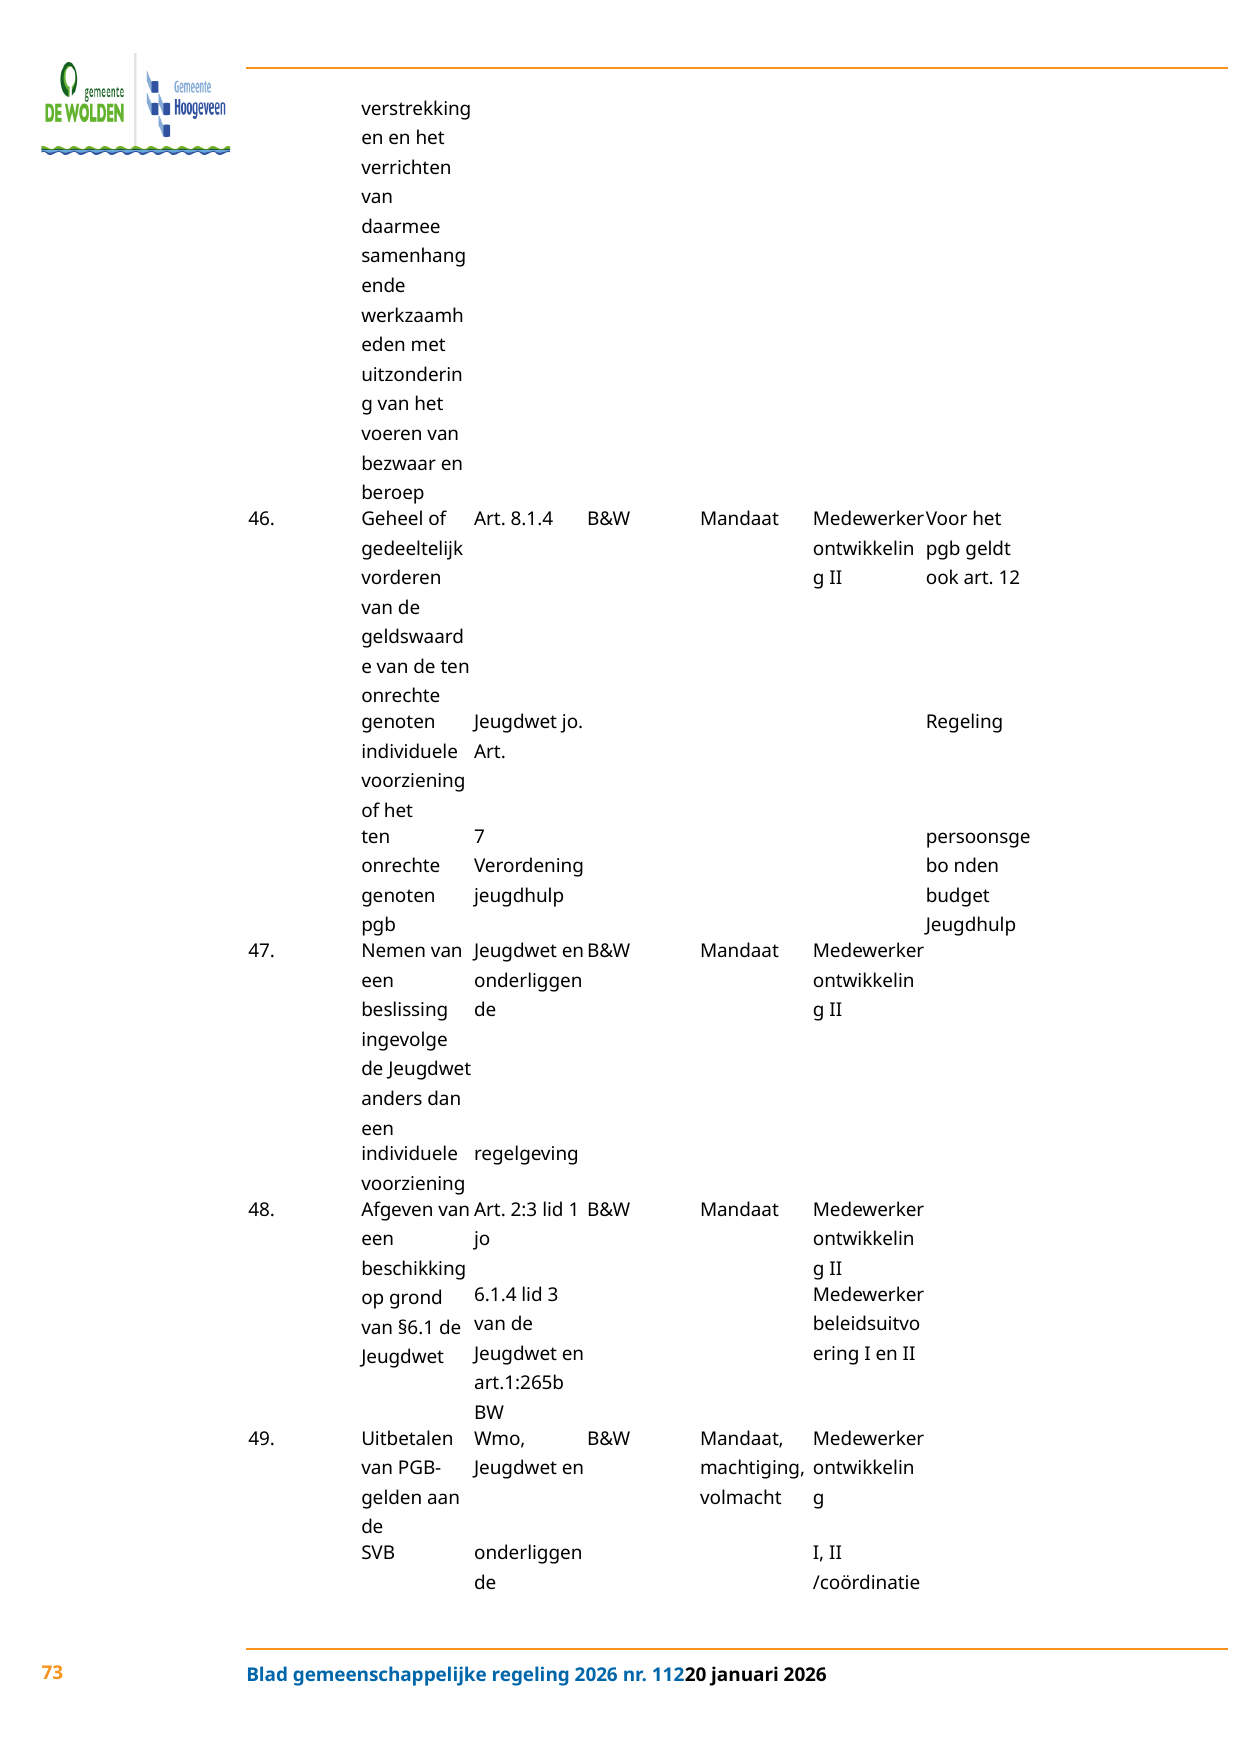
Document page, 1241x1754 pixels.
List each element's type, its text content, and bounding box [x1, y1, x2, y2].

picture [41, 47, 231, 172]
table_cell Afgeven van een beschikking op grond van §6.1 de Jeugdwet [361, 1196, 474, 1425]
table_cell B&W [587, 505, 700, 937]
table_cell [926, 1196, 1038, 1425]
table_cell Geheel of gedeeltelijk vorderen van de geldswaarde van de ten onrechte [361, 505, 474, 708]
table_cell 47. [248, 937, 361, 1196]
table_cell Medewerker ontwikkeling II [813, 937, 926, 1196]
table_cell [926, 1425, 1038, 1594]
table_cell Medewerker beleidsuitvoering I en II [813, 1281, 926, 1425]
table_cell 7 Verordening jeugdhulp [474, 823, 587, 937]
table_cell Mandaat [700, 1196, 813, 1425]
table_cell 49. [248, 1425, 361, 1594]
table_cell [700, 95, 813, 505]
table_cell Art. 2:3 lid 1 jo [474, 1196, 587, 1281]
table_cell SVB [361, 1539, 474, 1594]
table_cell Nemen van een beslissing ingevolge de Jeugdwet anders dan een [361, 937, 474, 1141]
table_cell 46. [248, 505, 361, 937]
table_cell Mandaat [700, 937, 813, 1196]
table_cell [926, 937, 1038, 1196]
table_cell Jeugdwet en onderliggende [474, 937, 587, 1141]
table_cell individuele voorziening [361, 1141, 474, 1196]
table_cell Art. 8.1.4 [474, 505, 587, 708]
table_cell Voor het pgb geldt ook art. 12 [926, 505, 1038, 708]
table_cell 6.1.4 lid 3 van de Jeugdwet en art.1:265b BW [474, 1281, 587, 1425]
table_cell Wmo, Jeugdwet en [474, 1425, 587, 1539]
table_cell Jeugdwet jo. Art. [474, 708, 587, 823]
table_cell verstrekkingen en het verrichten van daarmee samenhangende werkzaamheden met uitzondering van het voeren van bezwaar en beroep [361, 95, 474, 505]
table_cell [926, 95, 1038, 505]
table_cell 48. [248, 1196, 361, 1425]
table_cell Medewerker ontwikkeling [813, 1425, 926, 1539]
table_cell [587, 95, 700, 505]
table_cell Medewerker ontwikkeling II [813, 1196, 926, 1281]
table_cell regelgeving [474, 1141, 587, 1196]
table_cell Mandaat [700, 505, 813, 937]
table_cell Mandaat, machtiging, volmacht [700, 1425, 813, 1594]
table_cell persoonsgebo nden budget Jeugdhulp [926, 823, 1038, 937]
table_cell ten onrechte genoten pgb [361, 823, 474, 937]
table_cell onderliggende [474, 1539, 587, 1594]
table_cell B&W [587, 1196, 700, 1425]
table_cell [474, 95, 587, 505]
table_cell genoten individuele voorziening of het [361, 708, 474, 823]
table_cell [813, 95, 926, 505]
table_cell B&W [587, 1425, 700, 1594]
table_cell Regeling [926, 708, 1038, 823]
table_cell I, II /coördinatie [813, 1539, 926, 1594]
table_cell B&W [587, 937, 700, 1196]
table_cell Uitbetalen van PGB-gelden aan de [361, 1425, 474, 1539]
table_cell [248, 95, 361, 505]
table_cell Medewerker ontwikkeling II [813, 505, 926, 937]
